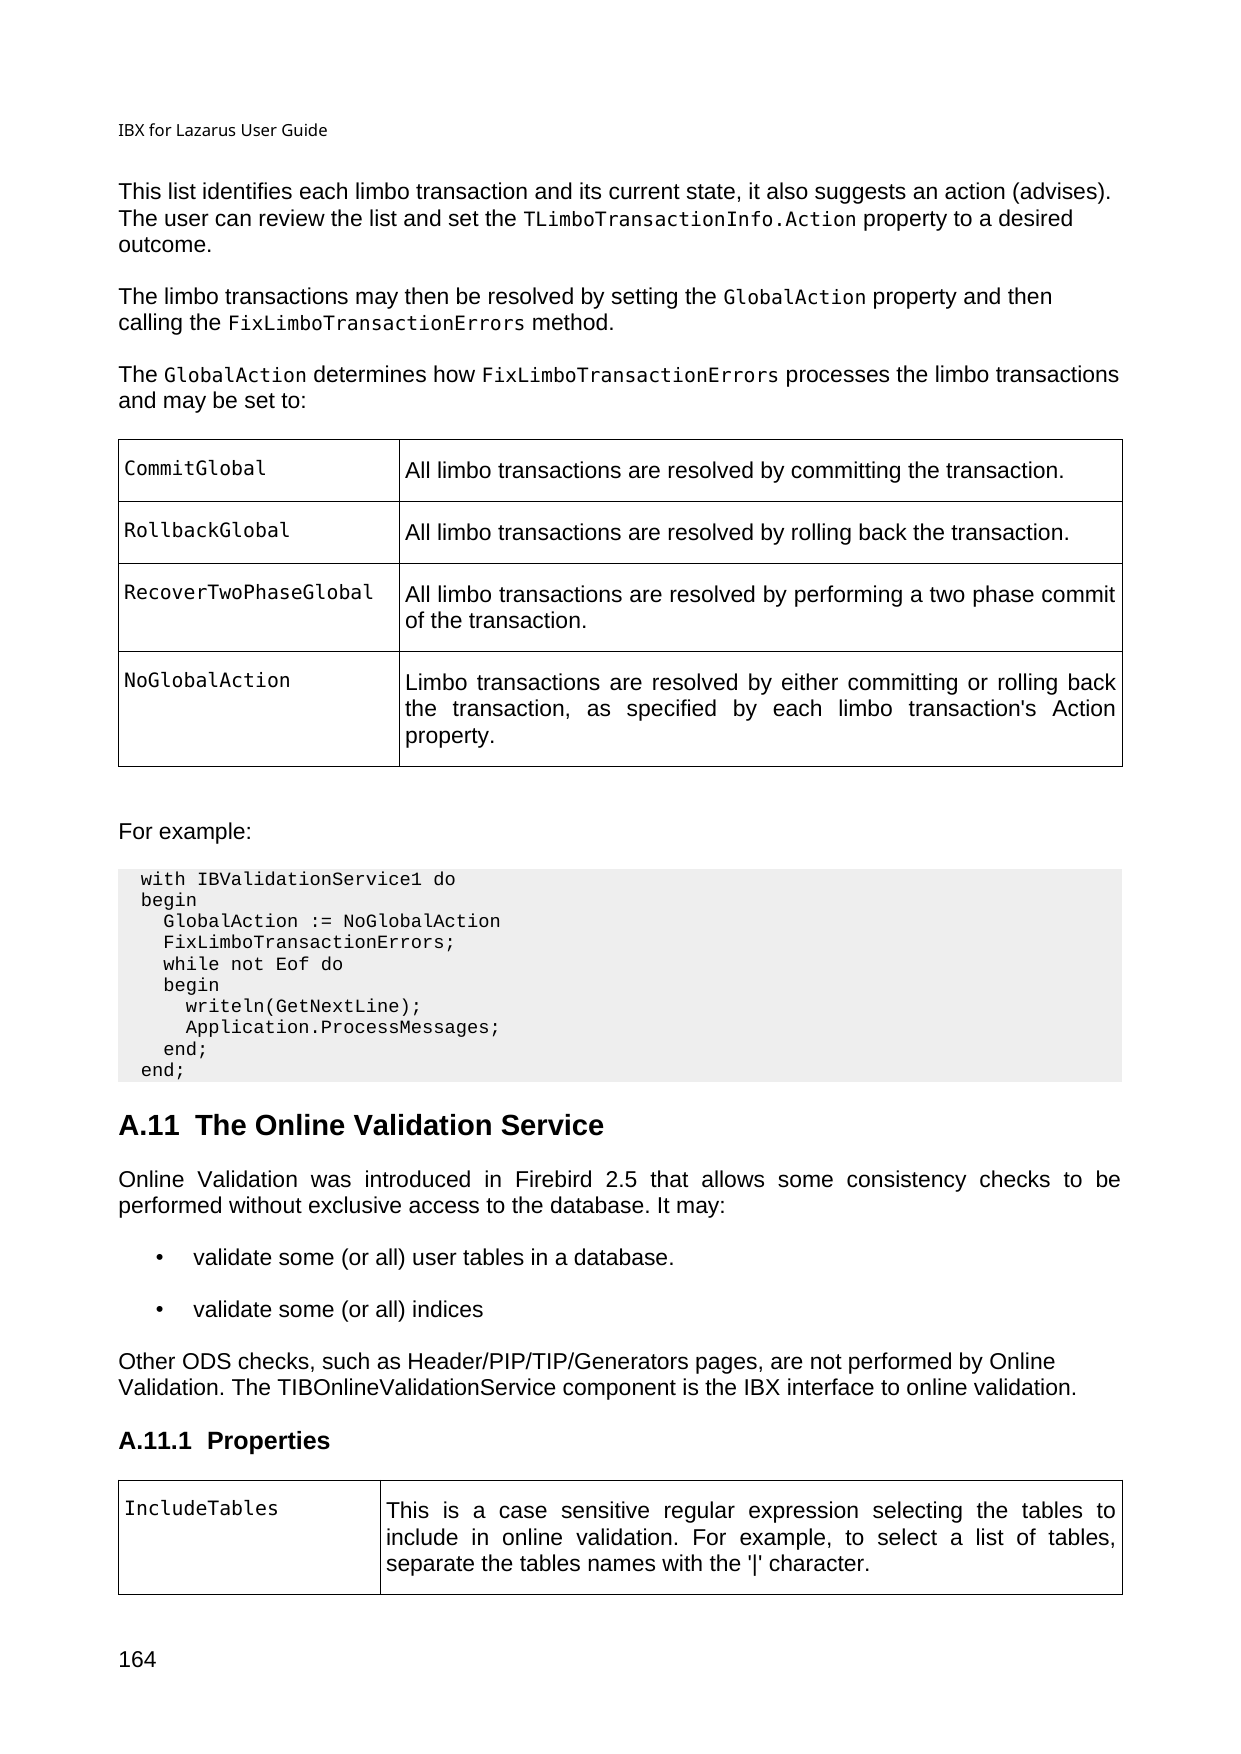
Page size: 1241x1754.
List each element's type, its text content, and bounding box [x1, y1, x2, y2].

table_header IncludeTables [119, 1481, 380, 1594]
text GlobalAction := NoGlobalAction [118, 912, 1122, 933]
table_header CommitGlobal [119, 440, 399, 501]
table_cell All limbo transactions are resolved by performing a two phase commit of the transaction. [400, 564, 1122, 651]
text FixLimboTransactionErrors; [118, 933, 1122, 954]
subtitle The Online Validation Service [118, 1108, 1122, 1141]
table_header All limbo transactions are resolved by committing the transaction. [400, 440, 1122, 501]
table_cell RollbackGlobal [119, 502, 399, 563]
text Application.ProcessMessages; [118, 1018, 1122, 1039]
text The limbo transactions may then be resolved by setting the GlobalAction property and then calling the FixLimboTransactionErrors method. [118, 283, 1122, 335]
table_cell NoGlobalAction [119, 652, 399, 766]
text begin [118, 891, 1122, 912]
text For example: [118, 818, 1122, 844]
text writeln(GetNextLine); [118, 997, 1122, 1018]
text begin [118, 976, 1122, 997]
text This list identifies each limbo transaction and its current state, it also suggests an action (advises). The user can review the list and set the TLimboTransactionInfo.Action property to a desired outcome. [118, 178, 1122, 257]
table_header This is a case sensitive regular expression selecting the tables to include in online validation. For example, to select a list of tables, separate the tables names with the '|' character. [381, 1481, 1122, 1594]
list validate some (or all) user tables in a database. [156, 1244, 1122, 1270]
text end; [118, 1039, 1122, 1061]
text The GlobalAction determines how FixLimboTransactionErrors processes the limbo transactions and may be set to: [118, 361, 1122, 414]
subtitle Properties [118, 1426, 1122, 1454]
text Online Validation was introduced in Firebird 2.5 that allows some consistency checks to be performed without exclusive access to the database. It may: [118, 1166, 1122, 1219]
text end; [118, 1061, 1122, 1082]
text Other ODS checks, such as Header/PIP/TIP/Generators pages, are not performed by Online Validation. The TIBOnlineValidationService component is the IBX interface to online validation. [118, 1348, 1122, 1400]
list validate some (or all) indices [156, 1296, 1122, 1322]
table_cell All limbo transactions are resolved by rolling back the transaction. [400, 502, 1122, 563]
table_cell Limbo transactions are resolved by either committing or rolling back the transaction, as specified by each limbo transaction's Action property. [400, 652, 1122, 766]
text while not Eof do [118, 954, 1122, 976]
text with IBValidationService1 do [118, 869, 1122, 891]
table_cell RecoverTwoPhaseGlobal [119, 564, 399, 651]
